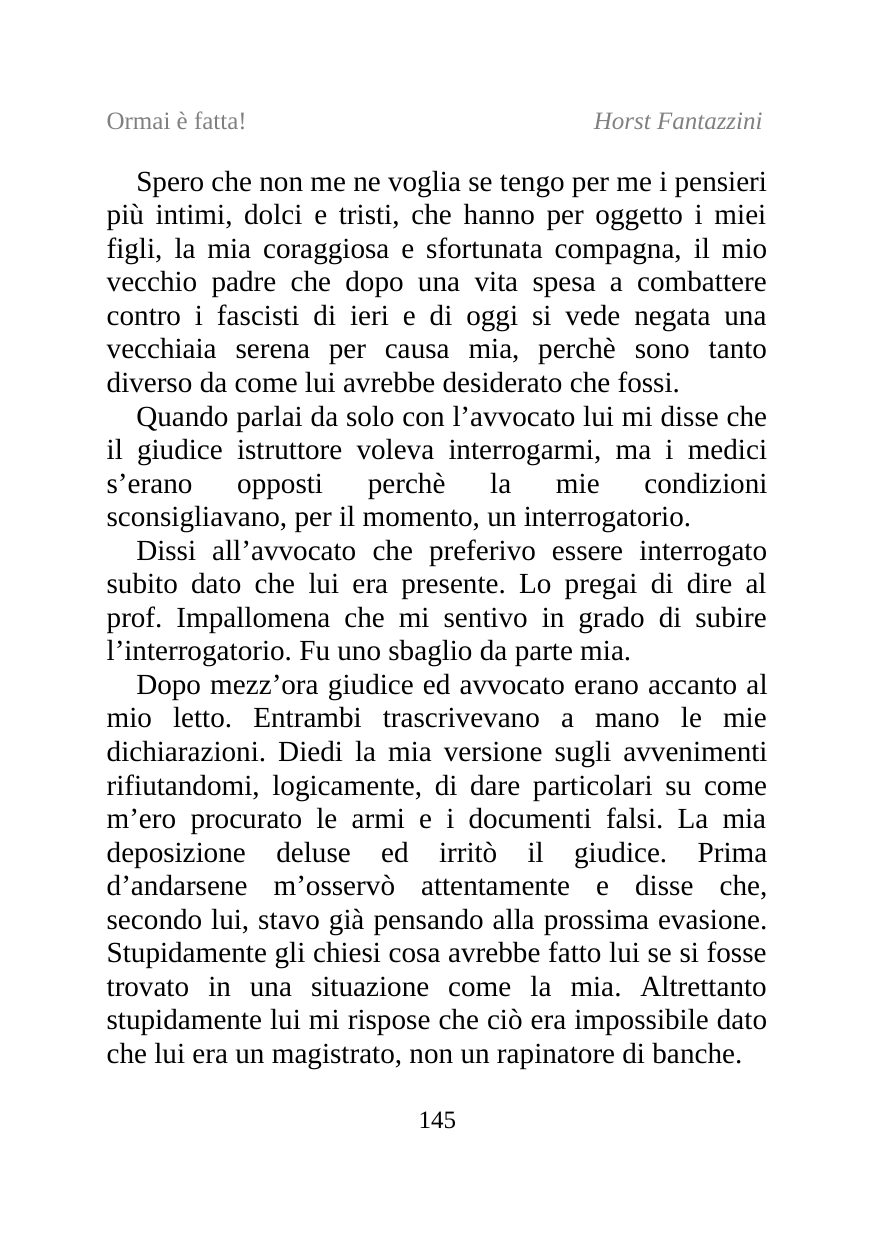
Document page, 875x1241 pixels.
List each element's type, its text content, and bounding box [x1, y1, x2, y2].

text Spero che non me ne voglia se tengo per me i pensieri più intimi, dolci e tristi, che hanno per oggetto i miei figli, la mia coraggiosa e sfortunata compagna, il mio vecchio padre che dopo una vita spesa a combattere contro i fascisti di ieri e di oggi si vede negata una vecchiaia serena per causa mia, perchè sono tanto diverso da come lui avrebbe desiderato che fossi. [106, 164, 768, 399]
text Dissi all’avvocato che preferivo essere interrogato subito dato che lui era presente. Lo pregai di dire al prof. Impallomena che mi sentivo in grado di subire l’interrogatorio. Fu uno sbaglio da parte mia. [106, 533, 768, 667]
text Dopo mezz’ora giudice ed avvocato erano accanto al mio letto. Entrambi trascrivevano a mano le mie dichiarazioni. Diedi la mia versione sugli avvenimenti rifiutandomi, logicamente, di dare particolari su come m’ero procurato le armi e i documenti falsi. La mia deposizione deluse ed irritò il giudice. Prima d’andarsene m’osservò attentamente e disse che, secondo lui, stavo già pensando alla prossima evasione. Stupidamente gli chiesi cosa avrebbe fatto lui se si fosse trovato in una situazione come la mia. Altrettanto stupidamente lui mi rispose che ciò era impossibile dato che lui era un magistrato, non un rapinatore di banche. [106, 667, 768, 1069]
text Quando parlai da solo con l’avvocato lui mi disse che il giudice istruttore voleva interrogarmi, ma i medici s’erano opposti perchè la mie condizioni sconsigliavano, per il momento, un interrogatorio. [106, 399, 768, 533]
